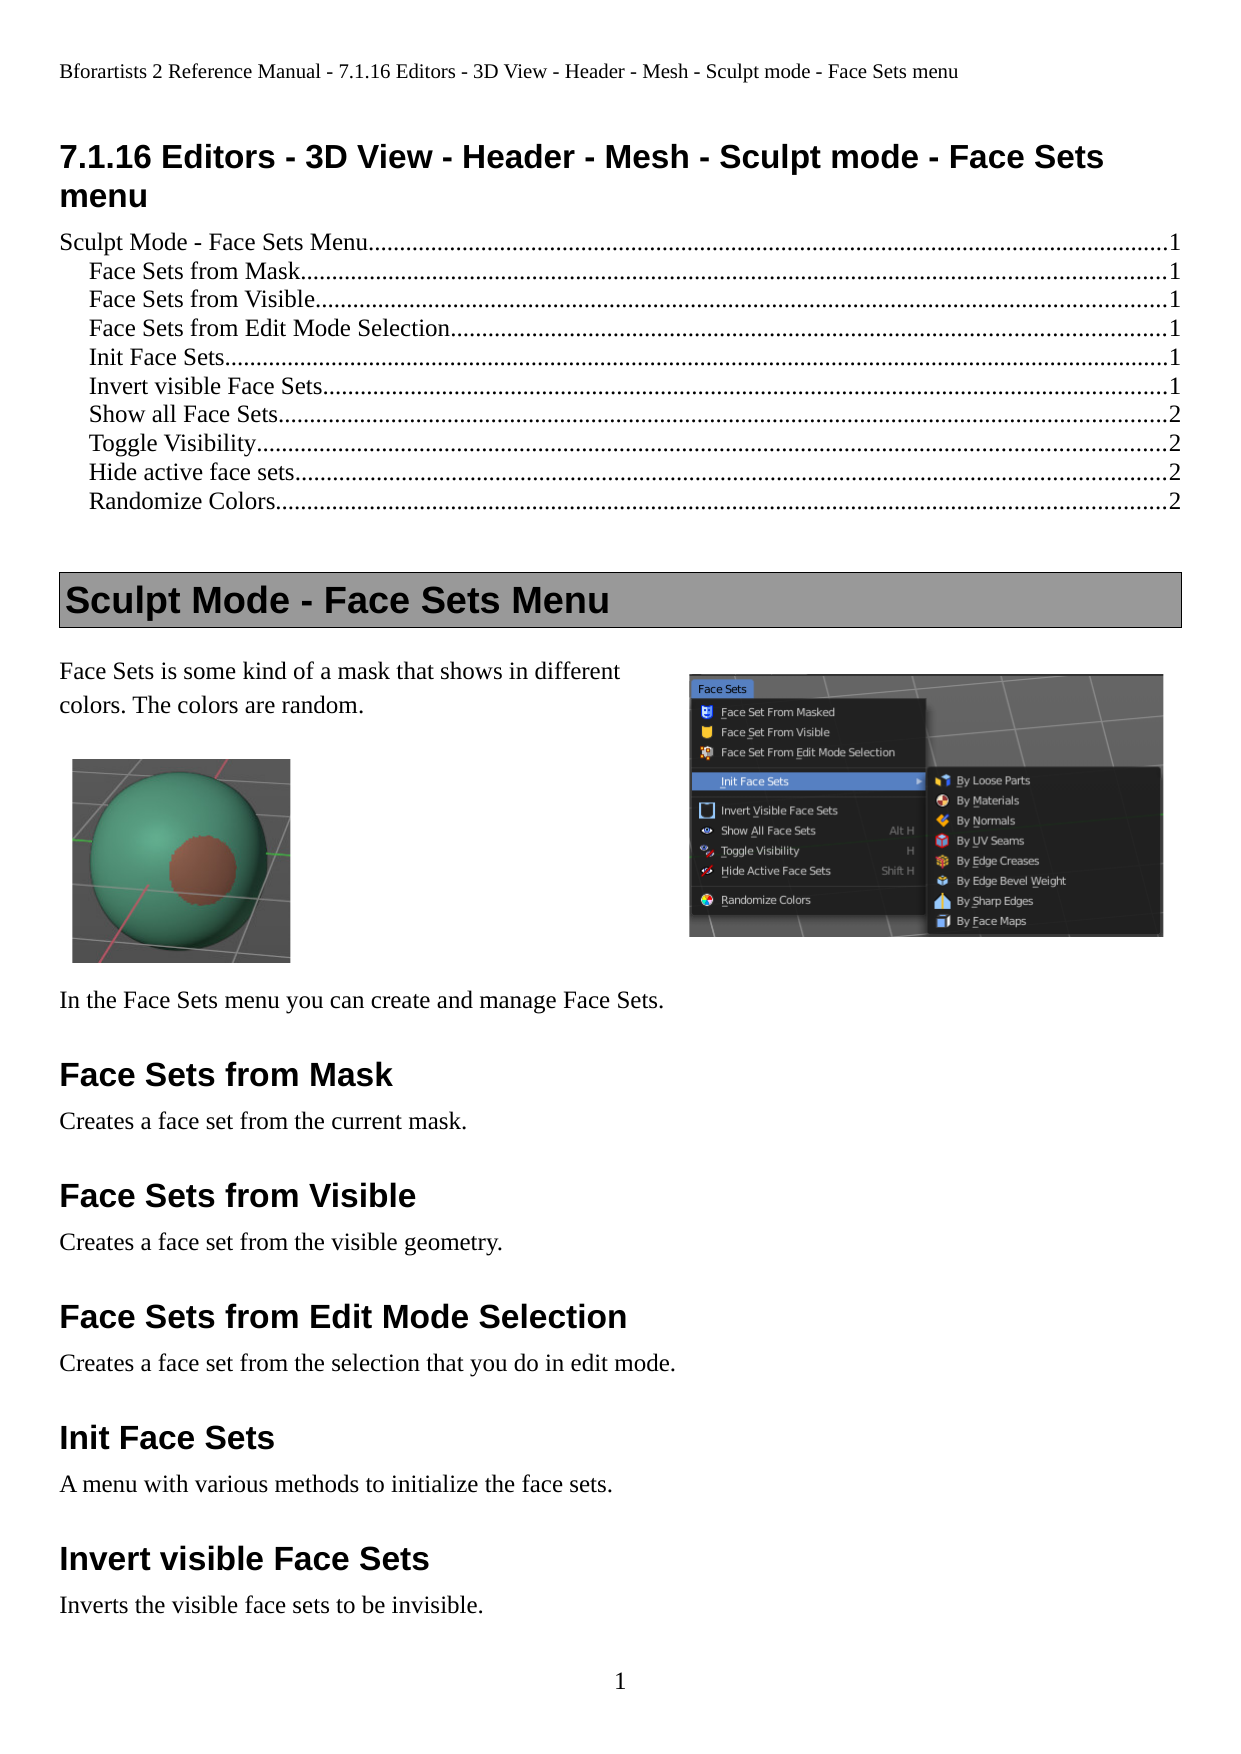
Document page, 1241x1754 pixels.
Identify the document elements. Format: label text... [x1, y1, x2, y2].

text In the Face Sets menu you can create and manage Face Sets. [59, 985, 1181, 1014]
subtitle Init Face Sets [59, 1418, 1181, 1457]
subtitle Invert visible Face Sets [59, 1539, 1181, 1578]
table_header Sculpt Mode - Face Sets Menu [60, 573, 1181, 627]
text Face Sets from Visible 1 [88, 284, 1181, 313]
text Show all Face Sets 2 [88, 399, 1181, 428]
text A menu with various methods to initialize the face sets. [59, 1469, 1181, 1498]
text Face Sets is some kind of a mask that shows in different colors. The colors are random. [59, 656, 1181, 719]
text Creates a face set from the selection that you do in edit mode. [59, 1348, 1181, 1377]
text Sculpt Mode - Face Sets Menu 1 [59, 227, 1181, 256]
picture [72, 759, 291, 963]
text Hide active face sets 2 [88, 457, 1181, 486]
subtitle Face Sets from Mask [59, 1055, 1181, 1093]
text Toggle Visibility 2 [88, 428, 1181, 457]
text Invert visible Face Sets 1 [88, 371, 1181, 399]
text Creates a face set from the current mask. [59, 1106, 1181, 1135]
text Creates a face set from the visible geometry. [59, 1227, 1181, 1256]
subtitle 7.1.16 Editors - 3D View - Header - Mesh - Sculpt mode - Face Sets menu [59, 138, 1181, 214]
picture [689, 674, 1164, 937]
text Face Sets from Mask 1 [88, 256, 1181, 284]
text Init Face Sets 1 [88, 342, 1181, 371]
text Face Sets from Edit Mode Selection 1 [88, 313, 1181, 342]
subtitle Face Sets from Edit Mode Selection [59, 1297, 1181, 1336]
text Inverts the visible face sets to be invisible. [59, 1590, 1181, 1619]
text Randomize Colors 2 [88, 486, 1181, 514]
subtitle Face Sets from Visible [59, 1176, 1181, 1214]
